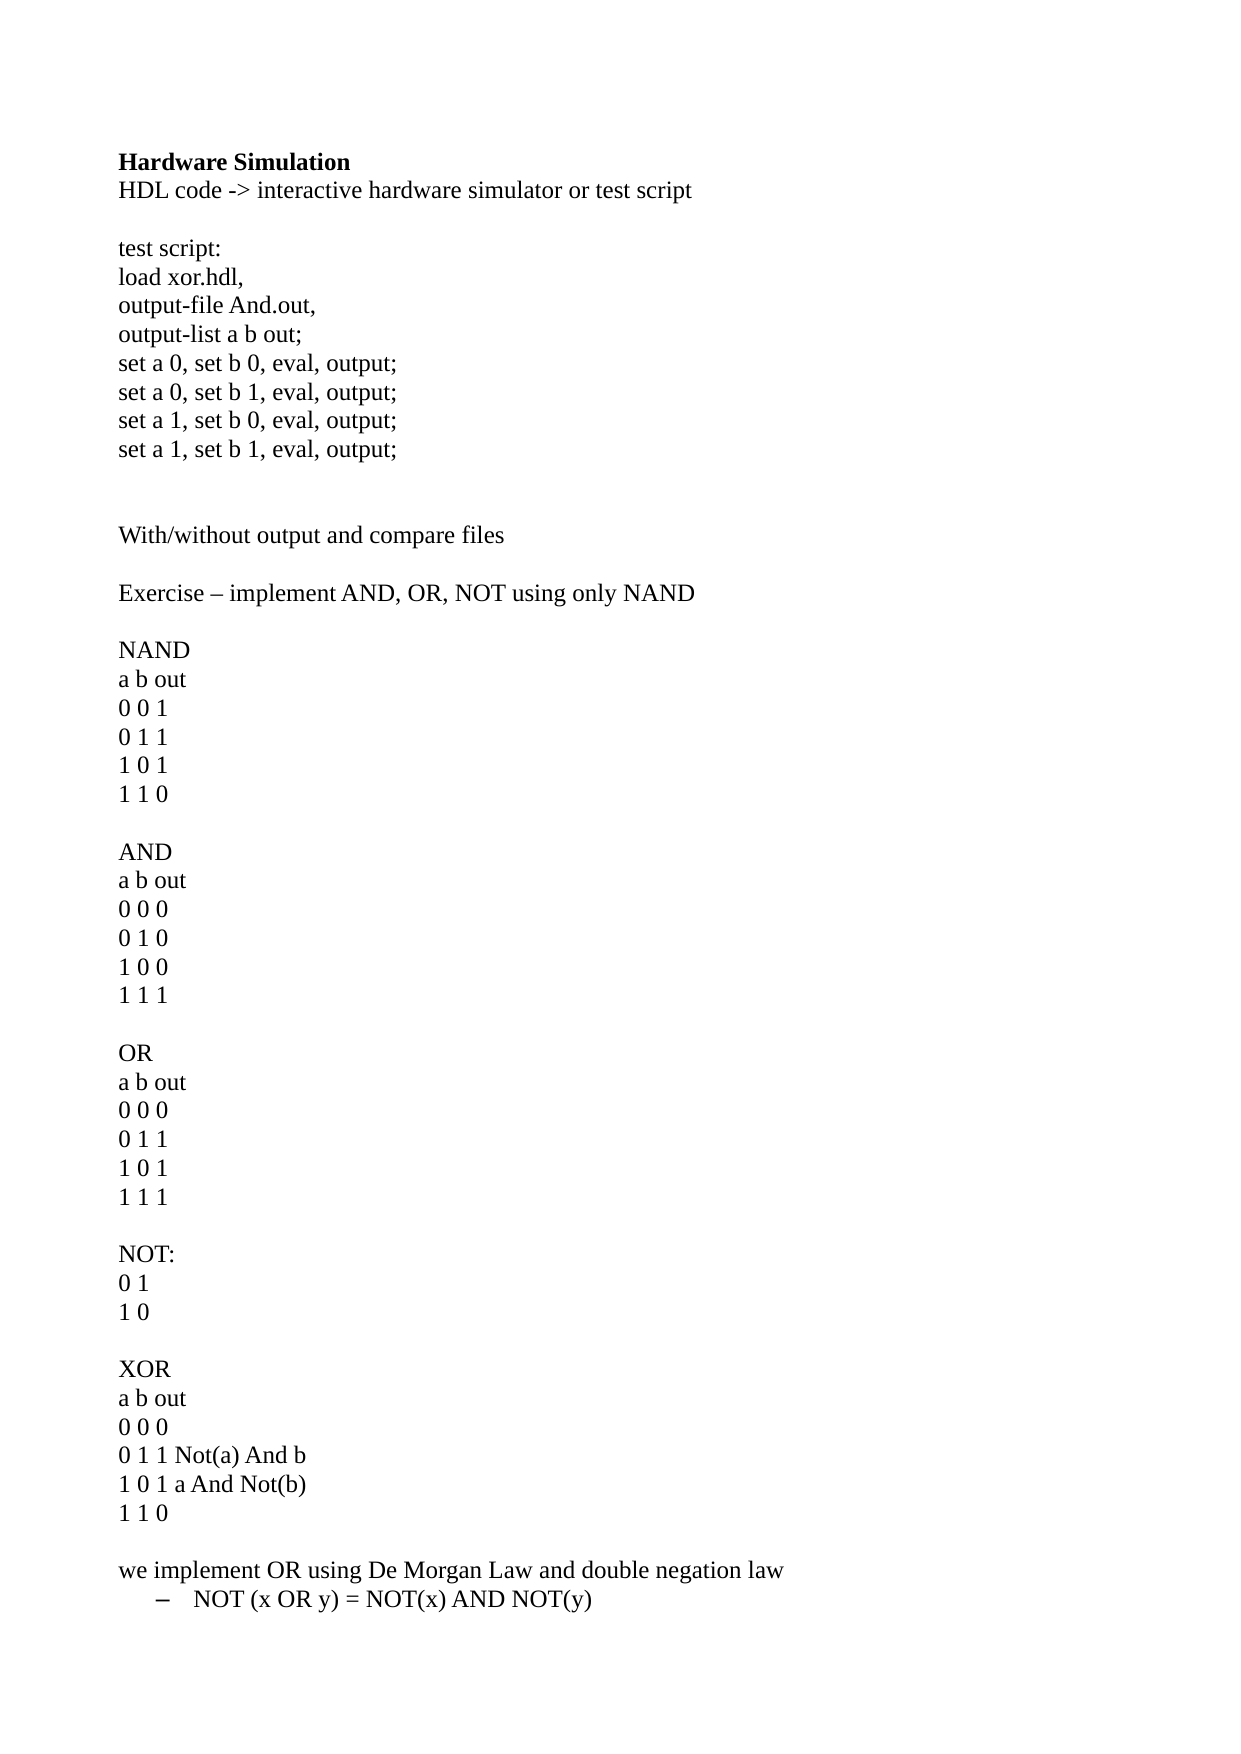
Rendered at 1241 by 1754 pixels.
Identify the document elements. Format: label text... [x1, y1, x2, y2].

text 1 1 1 [118, 1182, 1122, 1211]
text 1 0 1 a And Not(b) [118, 1469, 1122, 1498]
text AND [118, 837, 1122, 866]
text set a 0, set b 0, eval, output; [118, 348, 1122, 377]
text a b out [118, 866, 1122, 894]
text set a 0, set b 1, eval, output; [118, 377, 1122, 406]
text XOR [118, 1354, 1122, 1383]
text With/without output and compare files [118, 521, 1122, 549]
text a b out [118, 1067, 1122, 1096]
text Exercise – implement AND, OR, NOT using only NAND [118, 578, 1122, 607]
text Hardware Simulation [118, 147, 1122, 176]
text 1 1 0 [118, 779, 1122, 808]
text load xor.hdl, [118, 262, 1122, 291]
text 0 0 0 [118, 1096, 1122, 1124]
text OR [118, 1038, 1122, 1067]
text 1 0 1 [118, 1153, 1122, 1182]
list NOT (x OR y) = NOT(x) AND NOT(y) [156, 1584, 1122, 1613]
text output-file And.out, [118, 291, 1122, 319]
text 1 0 1 [118, 751, 1122, 779]
text 1 0 [118, 1297, 1122, 1326]
text NAND [118, 636, 1122, 664]
text NOT: [118, 1239, 1122, 1268]
text 0 1 0 [118, 923, 1122, 952]
text set a 1, set b 0, eval, output; [118, 406, 1122, 434]
text 0 1 [118, 1268, 1122, 1297]
text 0 0 0 [118, 1412, 1122, 1441]
text 0 1 1 [118, 1124, 1122, 1153]
text we implement OR using De Morgan Law and double negation law [118, 1556, 1122, 1584]
text 1 1 1 [118, 981, 1122, 1009]
text HDL code -> interactive hardware simulator or test script [118, 176, 1122, 204]
text a b out [118, 1383, 1122, 1412]
text set a 1, set b 1, eval, output; [118, 434, 1122, 463]
text 1 1 0 [118, 1498, 1122, 1527]
text 0 1 1 [118, 722, 1122, 751]
text 0 1 1 Not(a) And b [118, 1441, 1122, 1469]
text 1 0 0 [118, 952, 1122, 981]
text 0 0 1 [118, 693, 1122, 722]
text output-list a b out; [118, 319, 1122, 348]
text a b out [118, 664, 1122, 693]
text 0 0 0 [118, 894, 1122, 923]
text test script: [118, 233, 1122, 262]
